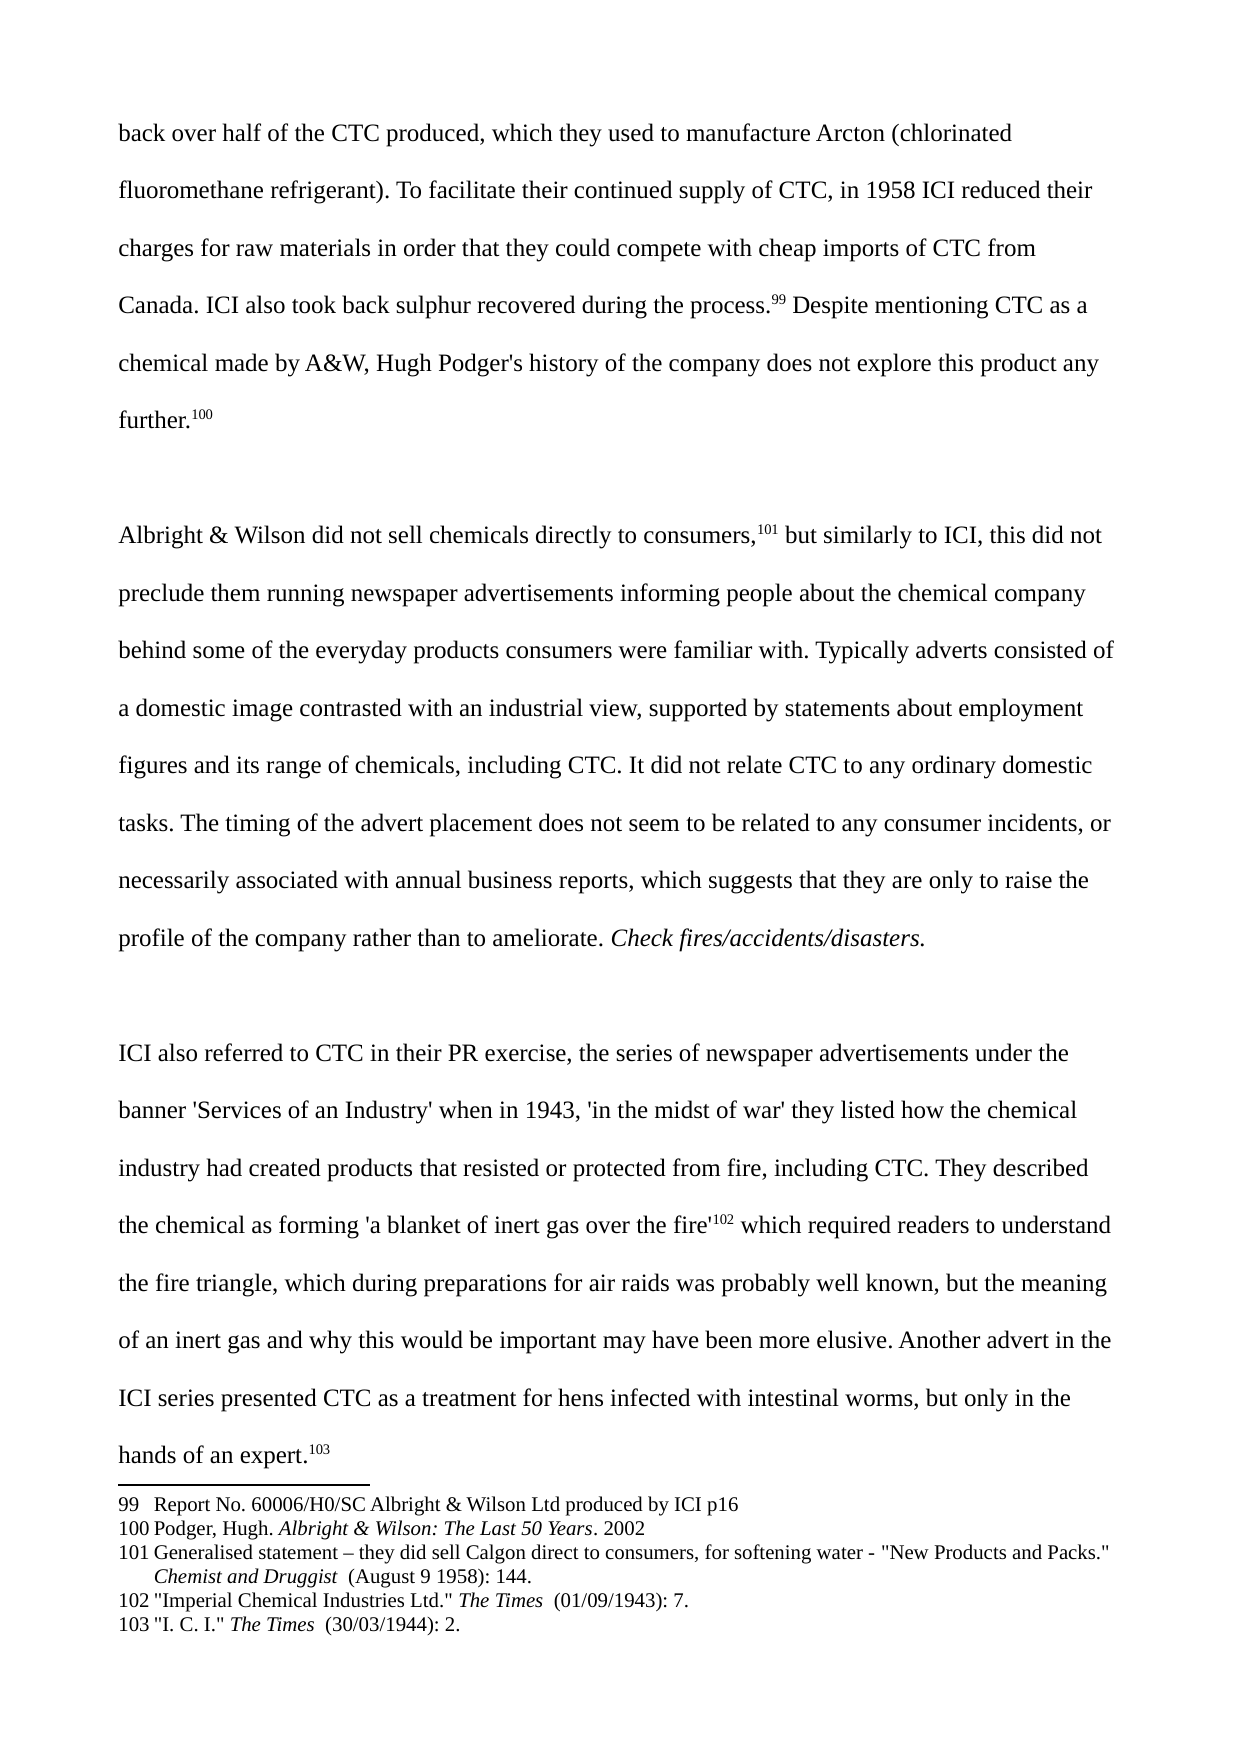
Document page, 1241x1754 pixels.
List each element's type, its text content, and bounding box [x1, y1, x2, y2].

text Podger, Hugh. Albright & Wilson: The Last 50 Years. 2002 [118, 1516, 1122, 1539]
text Generalised statement – they did sell Calgon direct to consumers, for softening water - "New Products and Packs." Chemist and Druggist (August 9 1958): 144. [118, 1539, 1122, 1588]
text "I. C. I." The Times (30/03/1944): 2. [118, 1612, 1122, 1636]
text "Imperial Chemical Industries Ltd." The Times (01/09/1943): 7. [118, 1588, 1122, 1612]
text ICI also referred to CTC in their PR exercise, the series of newspaper advertisements under the banner 'Services of an Industry' when in 1943, 'in the midst of war' they listed how the chemical industry had created products that resisted or protected from fire, including CTC. They described the chemical as forming 'a blanket of inert gas over the fire' which required readers to understand the fire triangle, which during preparations for air raids was probably well known, but the meaning of an inert gas and why this would be important may have been more elusive. Another advert in the ICI series presented CTC as a treatment for hens infected with intestinal worms, but only in the hands of an expert. [118, 1038, 1122, 1469]
text Report No. 60006/H0/SC Albright & Wilson Ltd produced by ICI p16 [118, 1491, 1122, 1516]
text Albright & Wilson did not sell chemicals directly to consumers, but similarly to ICI, this did not preclude them running newspaper advertisements informing people about the chemical company behind some of the everyday products consumers were familiar with. Typically adverts consisted of a domestic image contrasted with an industrial view, supported by statements about employment figures and its range of chemicals, including CTC. It did not relate CTC to any ordinary domestic tasks. The timing of the advert placement does not seem to be related to any consumer incidents, or necessarily associated with annual business reports, which suggests that they are only to raise the profile of the company rather than to ameliorate. Check fires/accidents/disasters. [118, 521, 1122, 952]
text back over half of the CTC produced, which they used to manufacture Arcton (chlorinated fluoromethane refrigerant). To facilitate their continued supply of CTC, in 1958 ICI reduced their charges for raw materials in order that they could compete with cheap imports of CTC from Canada. ICI also took back sulphur recovered during the process. Despite mentioning CTC as a chemical made by A&W, Hugh Podger's history of the company does not explore this product any further. [118, 118, 1122, 434]
